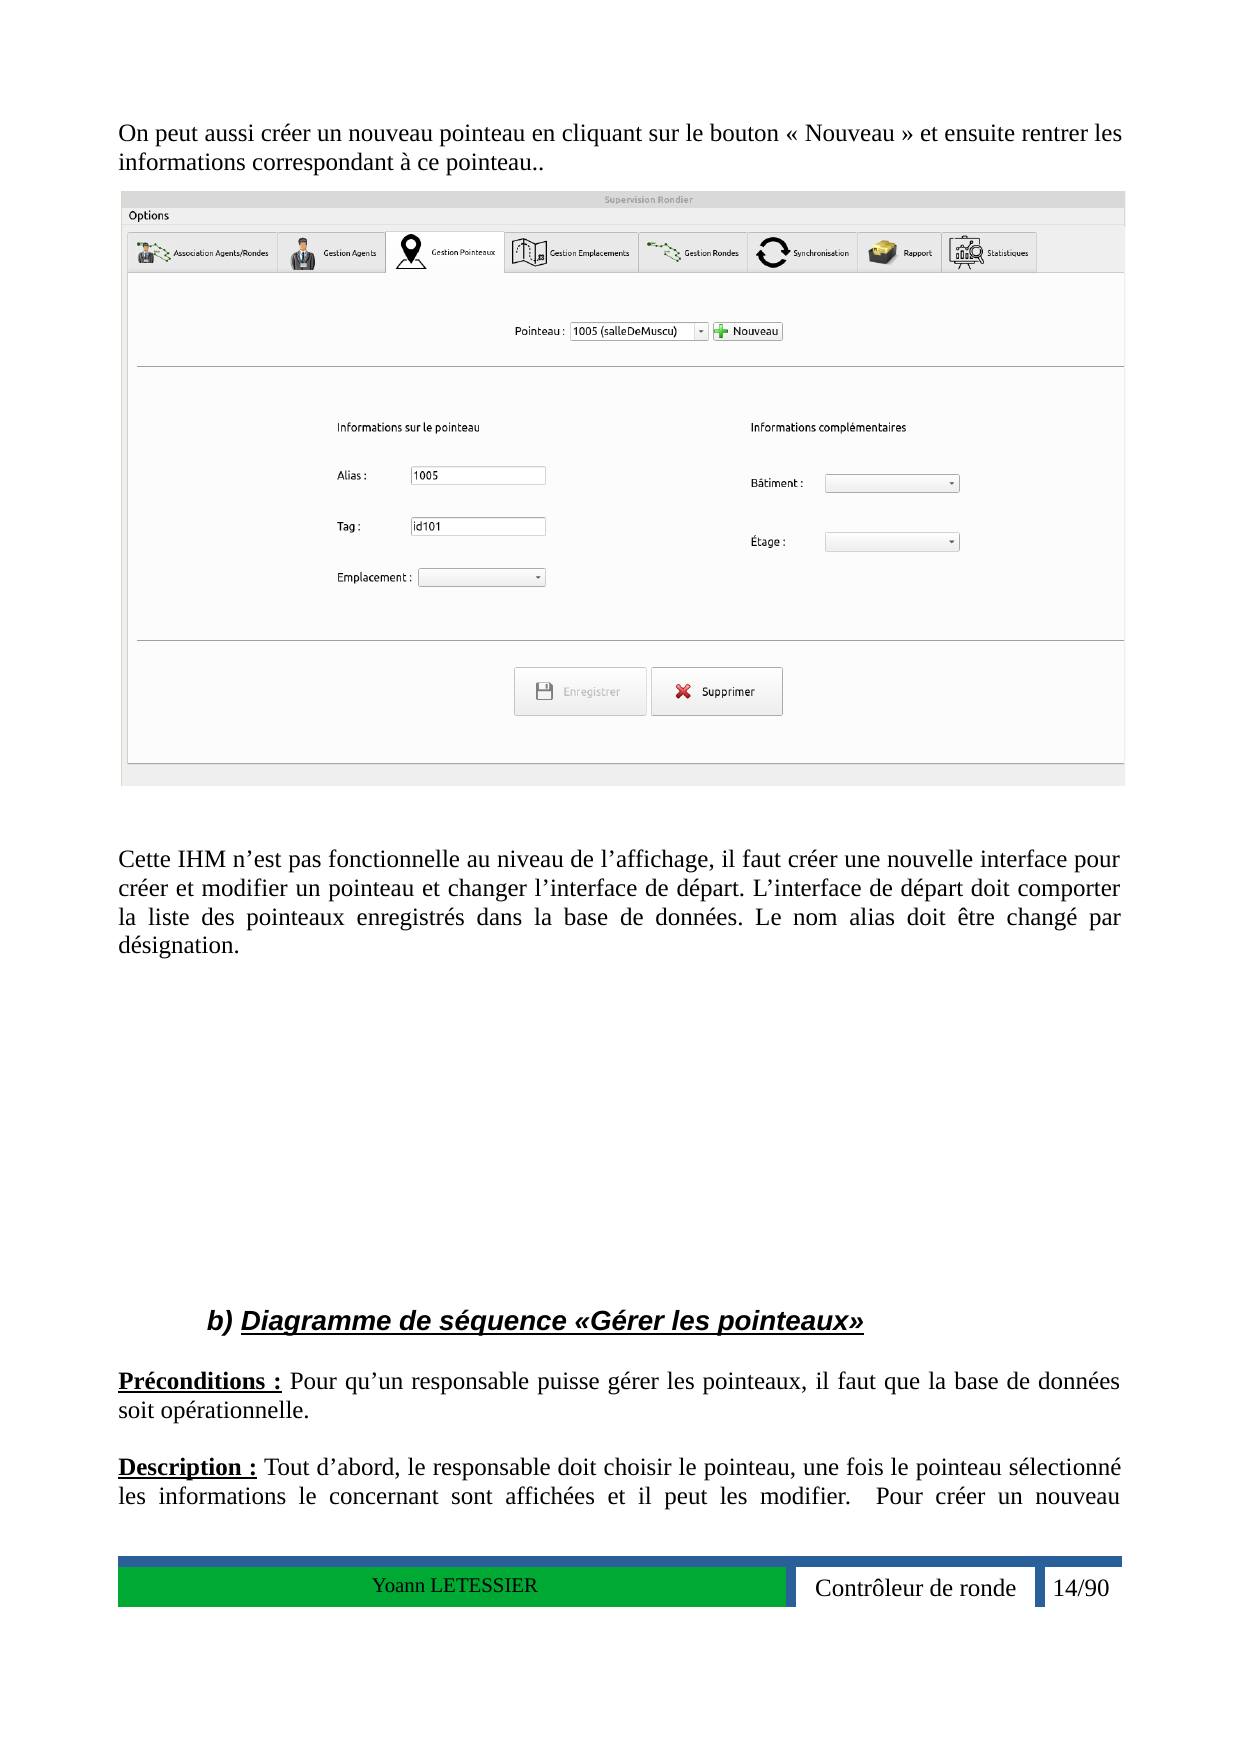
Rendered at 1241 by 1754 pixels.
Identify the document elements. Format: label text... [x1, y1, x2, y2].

text Cette IHM n’est pas fonctionnelle au niveau de l’affichage, il faut créer une nouvelle interface pour créer et modifier un pointeau et changer l’interface de départ. L’interface de départ doit comporter la liste des pointeaux enregistrés dans la base de données. Le nom alias doit être changé par désignation. [118, 844, 1122, 959]
text Préconditions : Pour qu’un responsable puisse gérer les pointeaux, il faut que la base de données soit opérationnelle. [118, 1366, 1122, 1424]
text Description : Tout d’abord, le responsable doit choisir le pointeau, une fois le pointeau sélectionné les informations le concernant sont affichées et il peut les modifier. Pour créer un nouveau [118, 1452, 1122, 1510]
picture [121, 191, 1126, 786]
text On peut aussi créer un nouveau pointeau en cliquant sur le bouton « Nouveau » et ensuite rentrer les informations correspondant à ce pointeau.. [118, 118, 1122, 176]
subtitle Diagramme de séquence «Gérer les pointeaux» [118, 1305, 1122, 1337]
